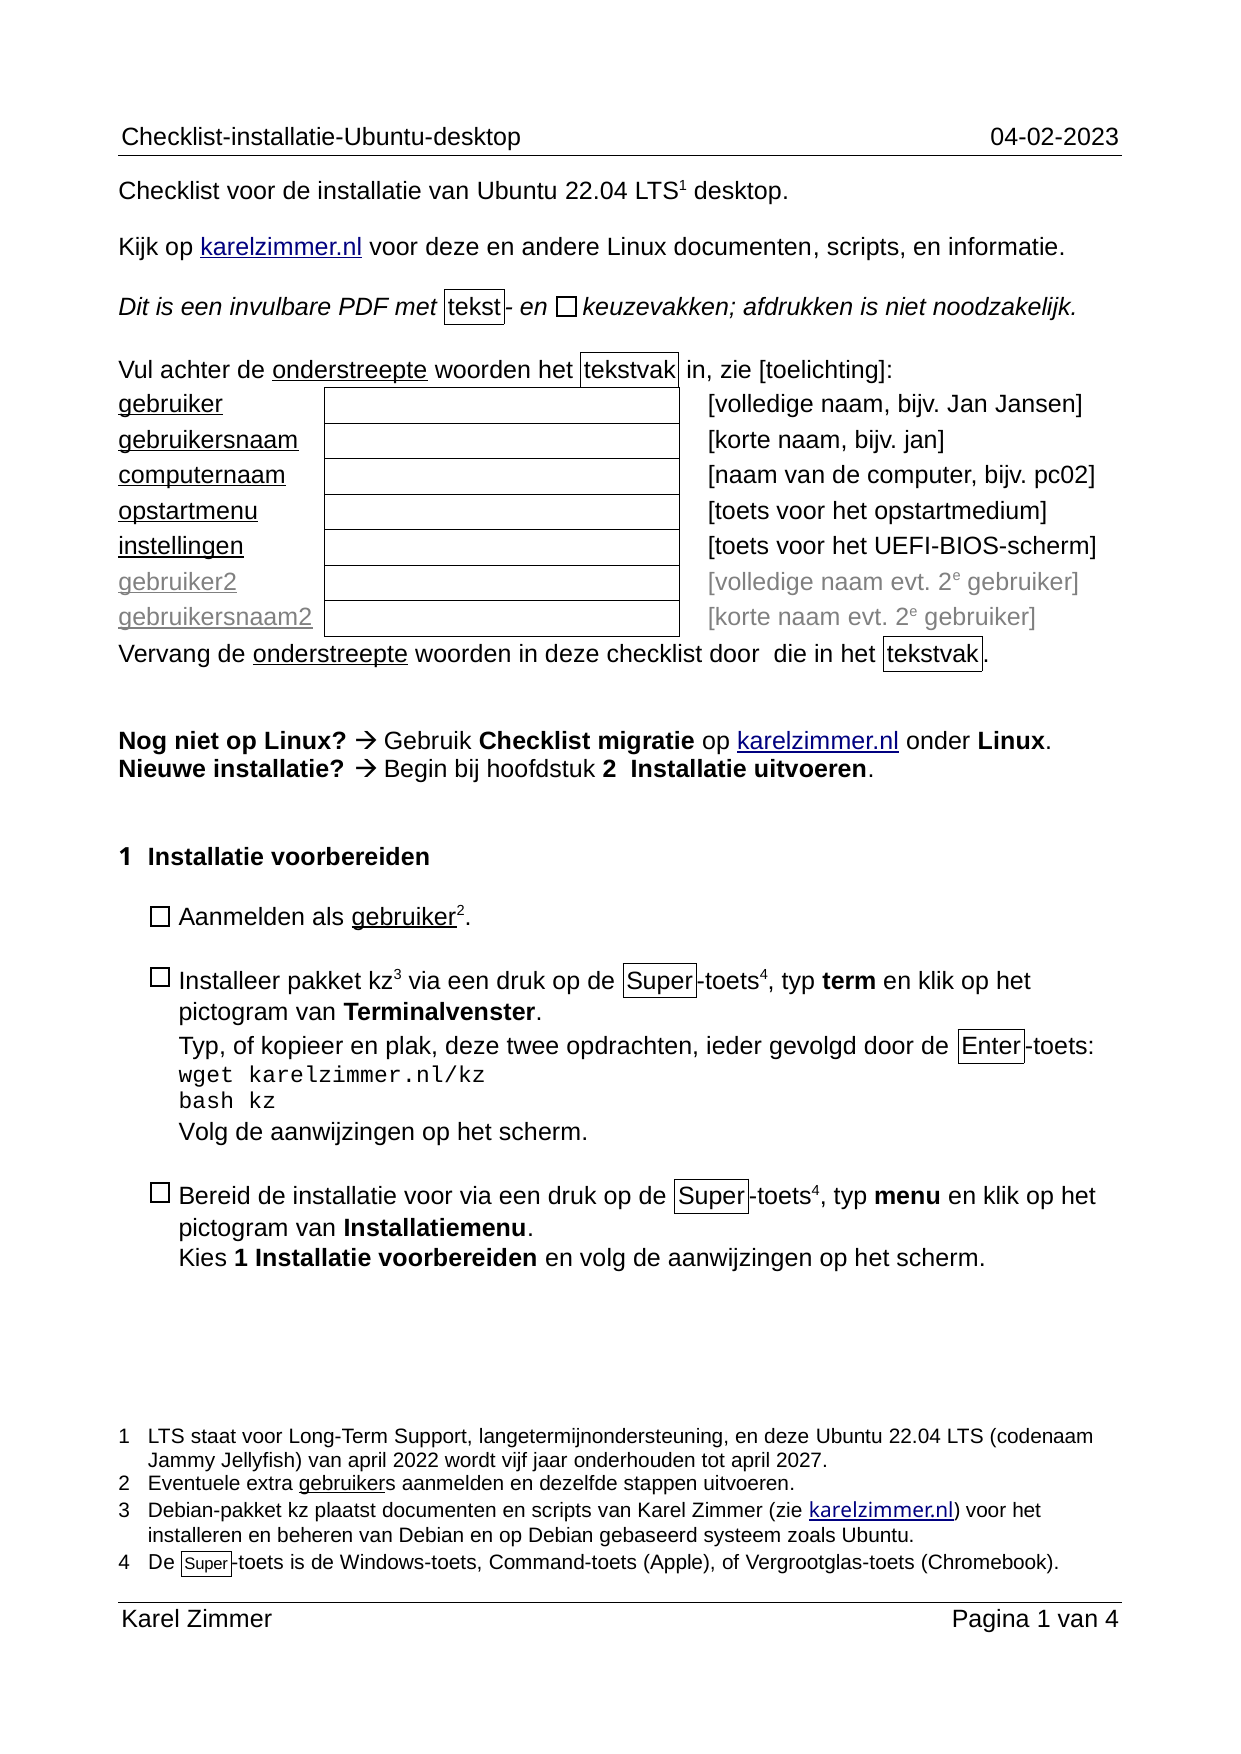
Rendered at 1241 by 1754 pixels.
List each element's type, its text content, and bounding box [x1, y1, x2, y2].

table_cell Installeer pakket kz via een druk op de Super-toets, typ term en klik op het pictogram van Terminalvenster. [177, 962, 1120, 1027]
table_cell [141, 1243, 177, 1273]
text Dit is een invulbare PDF met [118, 289, 444, 324]
text tekst- [445, 290, 504, 324]
table_cell [141, 962, 177, 1027]
list Installatie voorbereiden [118, 839, 1122, 873]
table_cell Kies 1 Installatie voorbereiden en volg de aanwijzingen op het scherm. [177, 1243, 1120, 1273]
text GEBRUIKERSNaaM2 [118, 601, 324, 636]
text gebruikersnaam [118, 423, 324, 458]
table_cell Bereid de installatie voor via een druk op de Super-toets4, typ menu en klik op het pictogram van Installatiemenu. [177, 1178, 1120, 1243]
table_cell [141, 932, 177, 962]
text Nog niet op Linux?  Gebruik Checklist migratie op karelzimmer.nl onder Linux. [118, 727, 1122, 755]
table_cell Volg de aanwijzingen op het scherm. [177, 1117, 1120, 1147]
text [toets voor het UEFI-BIOS-scherm] [680, 529, 1122, 565]
table_cell [141, 1117, 177, 1147]
text INSTELLINGEN [118, 529, 324, 565]
text tekstvak [884, 637, 982, 671]
table_cell Typ, of kopieer en plak, deze twee opdrachten, ieder gevolgd door de Enter-toets: wget karelzimmer.nl/kz bash kz [177, 1027, 1120, 1117]
text in, zie [toelichting]: [679, 352, 1122, 387]
text [volledige naam evt. 2e gebruiker] [680, 565, 1122, 601]
text en keuzevakken; afdrukken is niet noodzakelijk. [505, 289, 1122, 324]
text [volledige naam, bijv. Jan Jansen] [680, 387, 1122, 423]
table_header Aanmelden als gebruiker. [177, 901, 1120, 932]
table_cell [177, 932, 1120, 962]
text LTS staat voor Long-Term Support, langetermijnondersteuning, en deze Ubuntu 22.04 LTS (codenaam Jammy Jellyfish) van april 2022 wordt vijf jaar onderhouden tot april 2027. [118, 1424, 1122, 1472]
text [naam van de computer, bijv. pc02] [680, 458, 1122, 494]
text OPSTARTMEnU [118, 494, 324, 529]
text Kijk op karelzimmer.nl voor deze en andere Linux documenten, scripts, en informatie. [118, 233, 1122, 261]
table_cell [177, 1147, 1120, 1177]
text [korte naam evt. 2e gebruiker] [680, 601, 1122, 636]
text Checklist voor de installatie van Ubuntu 22.04 LTS desktop. [118, 177, 1122, 205]
text COMPUTERNAAM [118, 458, 324, 494]
table_cell [141, 1147, 177, 1177]
text Nieuwe installatie?  Begin bij hoofdstuk 2 Installatie uitvoeren. [118, 755, 1122, 783]
text [korte naam, bijv. jan] [680, 423, 1122, 458]
text GEBRUIKER2 [118, 565, 324, 601]
table_cell [141, 1027, 177, 1117]
text [toets voor het opstartmedium] [680, 494, 1122, 529]
text Vervang de ONDERSTREEPTE woorden in deze checklist door die in het [118, 636, 883, 671]
table_cell [141, 1178, 177, 1243]
table_header [141, 901, 177, 932]
text GEBRUIKER [118, 387, 324, 423]
text tekstvak [581, 353, 678, 387]
text . [983, 636, 1122, 671]
text Vul achter de ONDERSTREEPTE woorden het [118, 352, 580, 387]
